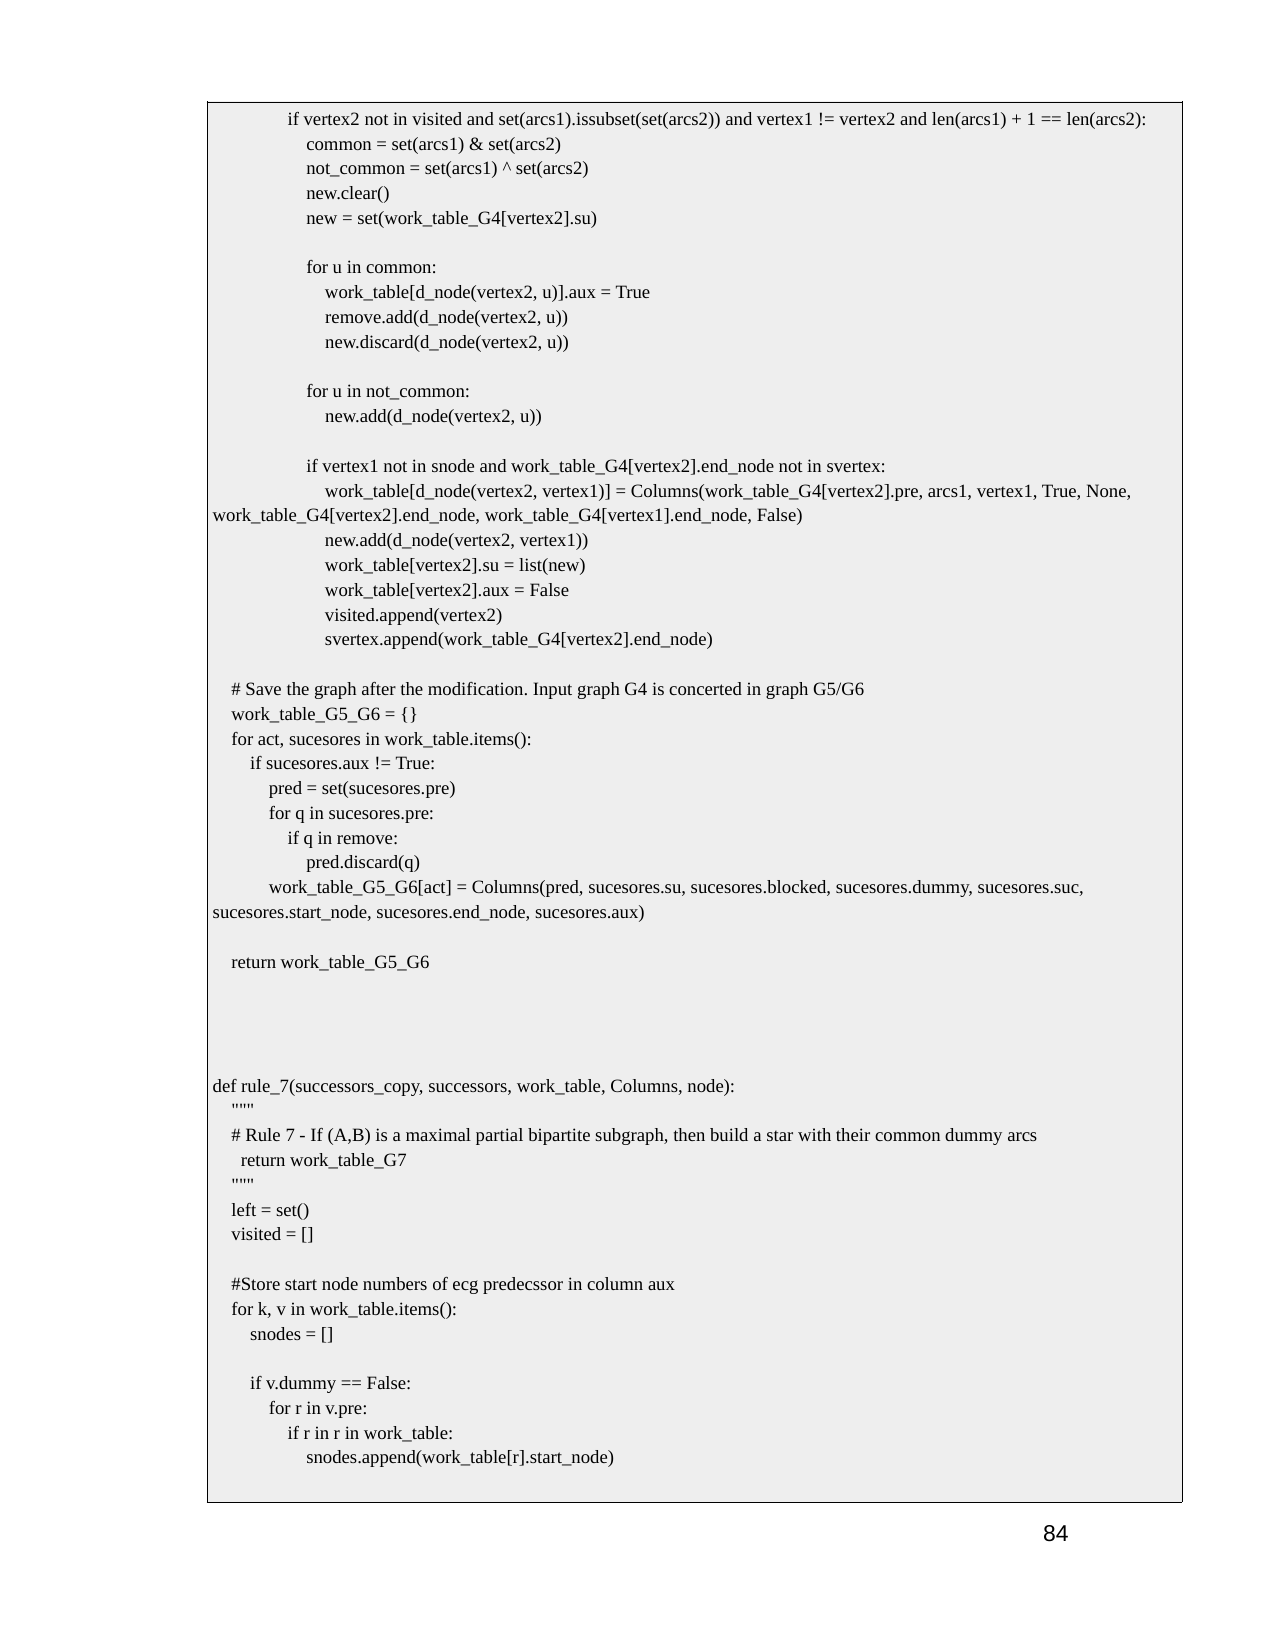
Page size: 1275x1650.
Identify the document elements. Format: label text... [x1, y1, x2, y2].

table_header if vertex2 not in visited and set(arcs1).issubset(set(arcs2)) and vertex1 != vertex2 and len(arcs1) + 1 == len(arcs2): common = set(arcs1) & set(arcs2) not_common = set(arcs1) ^ set(arcs2) new.clear() new = set(work_table_G4[vertex2].su) for u in common: work_table[d_node(vertex2, u)].aux = True remove.add(d_node(vertex2, u)) new.discard(d_node(vertex2, u)) for u in not_common: new.add(d_node(vertex2, u)) if vertex1 not in snode and work_table_G4[vertex2].end_node not in svertex: work_table[d_node(vertex2, vertex1)] = Columns(work_table_G4[vertex2].pre, arcs1, vertex1, True, None, work_table_G4[vertex2].end_node, work_table_G4[vertex1].end_node, False) new.add(d_node(vertex2, vertex1)) work_table[vertex2].su = list(new) work_table[vertex2].aux = False visited.append(vertex2) svertex.append(work_table_G4[vertex2].end_node) # Save the graph after the modification. Input graph G4 is concerted in graph G5/G6 work_table_G5_G6 = {} for act, sucesores in work_table.items(): if sucesores.aux != True: pred = set(sucesores.pre) for q in sucesores.pre: if q in remove: pred.discard(q) work_table_G5_G6[act] = Columns(pred, sucesores.su, sucesores.blocked, sucesores.dummy, sucesores.suc, sucesores.start_node, sucesores.end_node, sucesores.aux) return work_table_G5_G6 def rule_7(successors_copy, successors, work_table, Columns, node): """ # Rule 7 - If (A,B) is a maximal partial bipartite subgraph, then build a star with their common dummy arcs return work_table_G7 """ left = set() visited = [] #Store start node numbers of ecg predecssor in column aux for k, v in work_table.items(): snodes = [] if v.dummy == False: for r in v.pre: if r in r in work_table: snodes.append(work_table[r].start_node) [208, 103, 1182, 1502]
